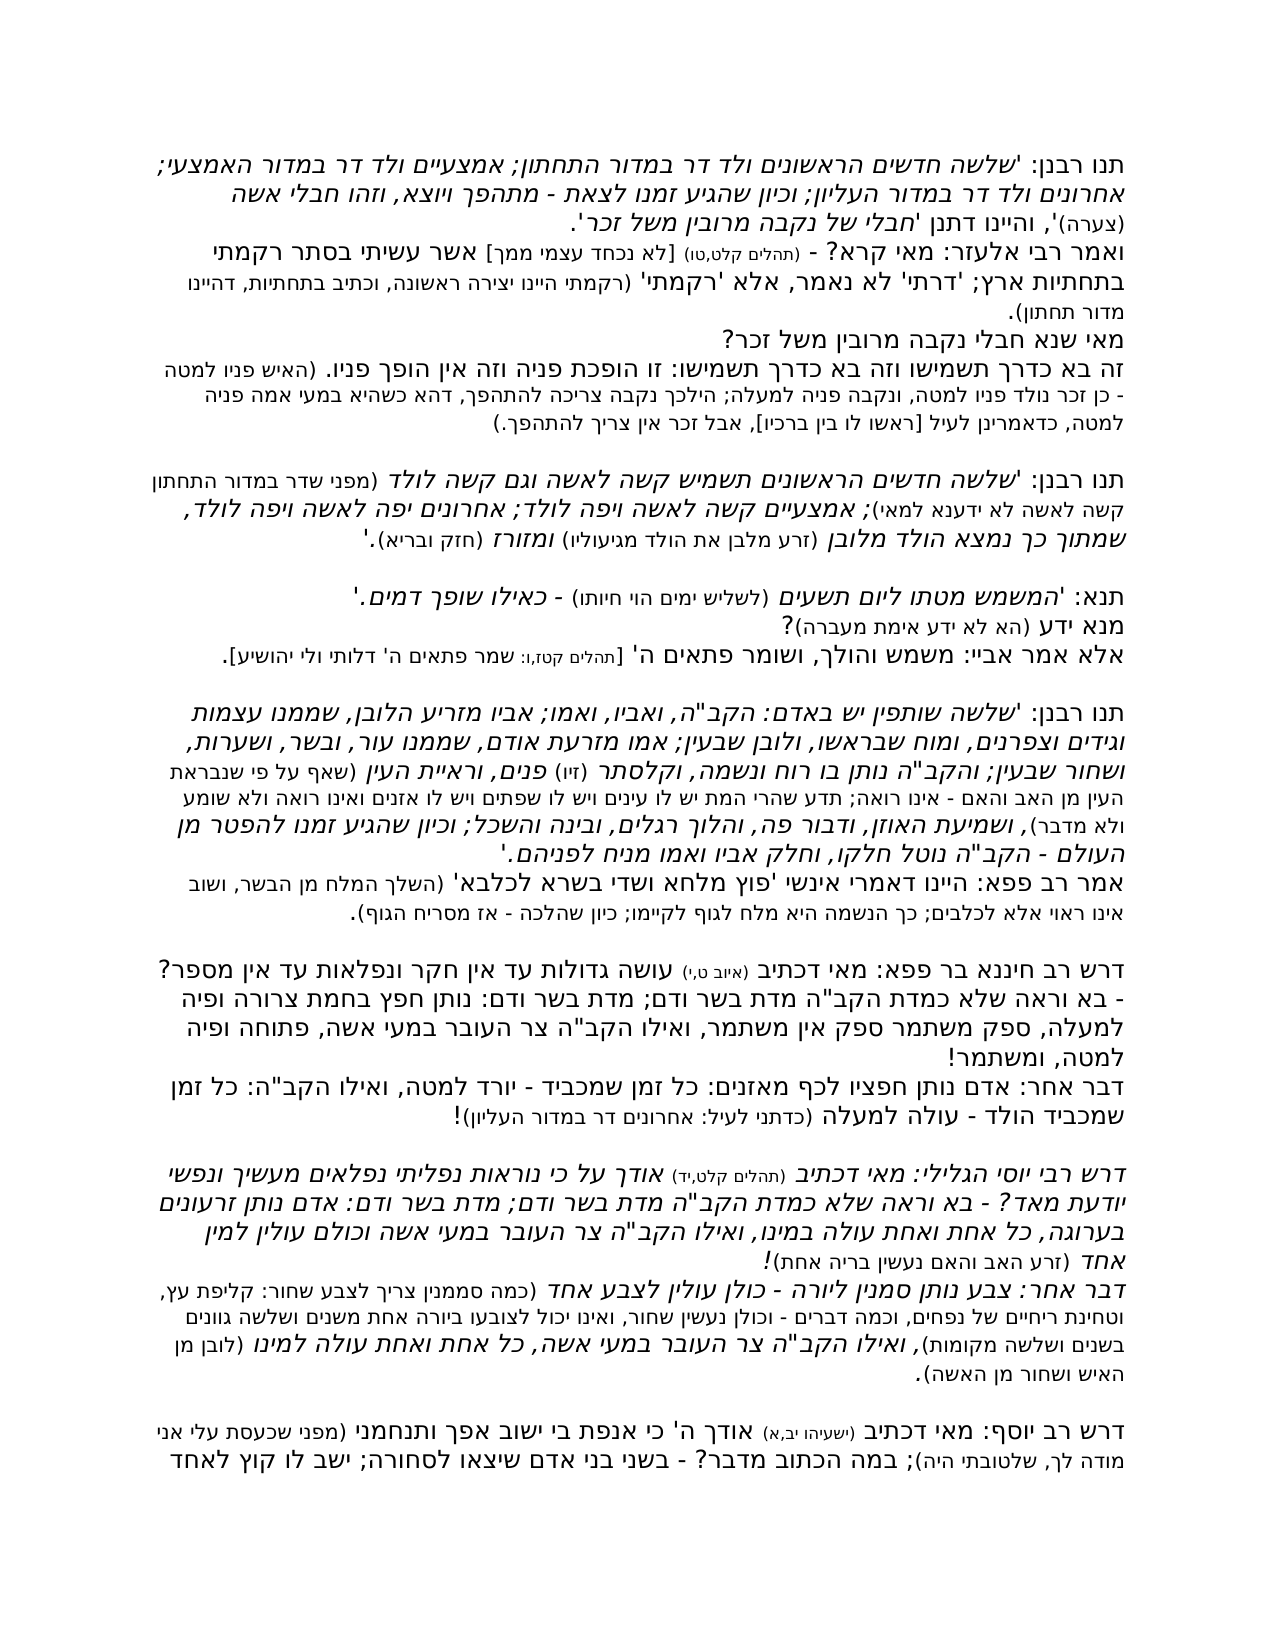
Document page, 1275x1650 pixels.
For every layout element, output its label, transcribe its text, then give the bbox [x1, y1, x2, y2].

text תנו רבנן: 'שלשה שותפין יש באדם: הקב"ה, ואביו, ואמו; אביו מזריע הלובן, שממנו עצמות וגידים וצפרנים, ומוח שבראשו, ולובן שבעין; אמו מזרעת אודם, שממנו עור, ובשר, ושערות, ושחור שבעין; והקב"ה נותן בו רוח ונשמה, וקלסתר (זיו) פנים, וראיית העין (שאף על פי שנבראת העין מן האב והאם - אינו רואה; תדע שהרי המת יש לו עינים ויש לו שפתים ויש לו אזנים ואינו רואה ולא שומע ולא מדבר), ושמיעת האוזן, ודבור פה, והלוך רגלים, ובינה והשכל; וכיון שהגיע זמנו להפטר מן העולם - הקב"ה נוטל חלקו, וחלק אביו ואמו מניח לפניהם.' [150, 698, 1125, 868]
text דבר אחר: צבע נותן סמנין ליורה - כולן עולין לצבע אחד (כמה סממנין צריך לצבע שחור: קליפת עץ, וטחינת ריחיים של נפחים, וכמה דברים - וכולן נעשין שחור, ואינו יכול לצובעו ביורה אחת משנים ושלשה גוונים בשנים ושלשה מקומות), ואילו הקב"ה צר העובר במעי אשה, כל אחת ואחת עולה למינו (לובן מן האיש ושחור מן האשה). [150, 1276, 1125, 1387]
text דבר אחר: אדם נותן חפציו לכף מאזנים: כל זמן שמכביד - יורד למטה, ואילו הקב"ה: כל זמן שמכביד הולד - עולה למעלה (כדתני לעיל: אחרונים דר במדור העליון)! [150, 1072, 1125, 1130]
text דרש רבי יוסי הגלילי: מאי דכתיב (תהלים קלט,יד) אודך על כי נוראות נפליתי נפלאים מעשיך ונפשי יודעת מאד? - בא וראה שלא כמדת הקב"ה מדת בשר ודם; מדת בשר ודם: אדם נותן זרעונים בערוגה, כל אחת ואחת עולה במינו, ואילו הקב"ה צר העובר במעי אשה וכולם עולין למין אחד (זרע האב והאם נעשין בריה אחת)! [150, 1159, 1125, 1276]
text דרש רב יוסף: מאי דכתיב (ישעיהו יב,א) אודך ה' כי אנפת בי ישוב אפך ותנחמני (מפני שכעסת עלי אני מודה לך, שלטובתי היה); במה הכתוב מדבר? - בשני בני אדם שיצאו לסחורה; ישב לו קוץ לאחד [150, 1416, 1125, 1474]
text תנו רבנן: 'שלשה חדשים הראשונים תשמיש קשה לאשה וגם קשה לולד (מפני שדר במדור התחתון קשה לאשה לא ידענא למאי); אמצעיים קשה לאשה ויפה לולד; אחרונים יפה לאשה ויפה לולד, שמתוך כך נמצא הולד מלובן (זרע מלבן את הולד מגיעוליו) ומזורז (חזק ובריא).' [150, 466, 1125, 553]
text תנו רבנן: 'שלשה חדשים הראשונים ולד דר במדור התחתון; אמצעיים ולד דר במדור האמצעי; אחרונים ולד דר במדור העליון; וכיון שהגיע זמנו לצאת - מתהפך ויוצא, וזהו חבלי אשה (צערה)', והיינו דתנן 'חבלי של נקבה מרובין משל זכר'. [150, 150, 1125, 237]
text ואמר רבי אלעזר: מאי קרא? - (תהלים קלט,טו) [לא נכחד עצמי ממך] אשר עשיתי בסתר רקמתי בתחתיות ארץ; 'דרתי' לא נאמר, אלא 'רקמתי' (רקמתי היינו יצירה ראשונה, וכתיב בתחתיות, דהיינו מדור תחתון). [150, 237, 1125, 325]
text אלא אמר אביי: משמש והולך, ושומר פתאים ה' [תהלים קטז,ו: שמר פתאים ה' דלותי ולי יהושיע]. [150, 640, 1125, 669]
text מאי שנא חבלי נקבה מרובין משל זכר? [150, 325, 1125, 354]
text זה בא כדרך תשמישו וזה בא כדרך תשמישו: זו הופכת פניה וזה אין הופך פניו. (האיש פניו למטה - כן זכר נולד פניו למטה, ונקבה פניה למעלה; הילכך נקבה צריכה להתהפך, דהא כשהיא במעי אמה פניה למטה, כדאמרינן לעיל [ראשו לו בין ברכיו], אבל זכר אין צריך להתהפך.) [150, 354, 1125, 437]
text תנא: 'המשמש מטתו ליום תשעים (לשליש ימים הוי חיותו) - כאילו שופך דמים.' [150, 582, 1125, 611]
text דרש רב חיננא בר פפא: מאי דכתיב (איוב ט,י) עושה גדולות עד אין חקר ונפלאות עד אין מספר? - בא וראה שלא כמדת הקב"ה מדת בשר ודם; מדת בשר ודם: נותן חפץ בחמת צרורה ופיה למעלה, ספק משתמר ספק אין משתמר, ואילו הקב"ה צר העובר במעי אשה, פתוחה ופיה למטה, ומשתמר! [150, 955, 1125, 1072]
text אמר רב פפא: היינו דאמרי אינשי 'פוץ מלחא ושדי בשרא לכלבא' (השלך המלח מן הבשר, ושוב אינו ראוי אלא לכלבים; כך הנשמה היא מלח לגוף לקיימו; כיון שהלכה - אז מסריח הגוף). [150, 868, 1125, 926]
text מנא ידע (הא לא ידע אימת מעברה)? [150, 611, 1125, 640]
